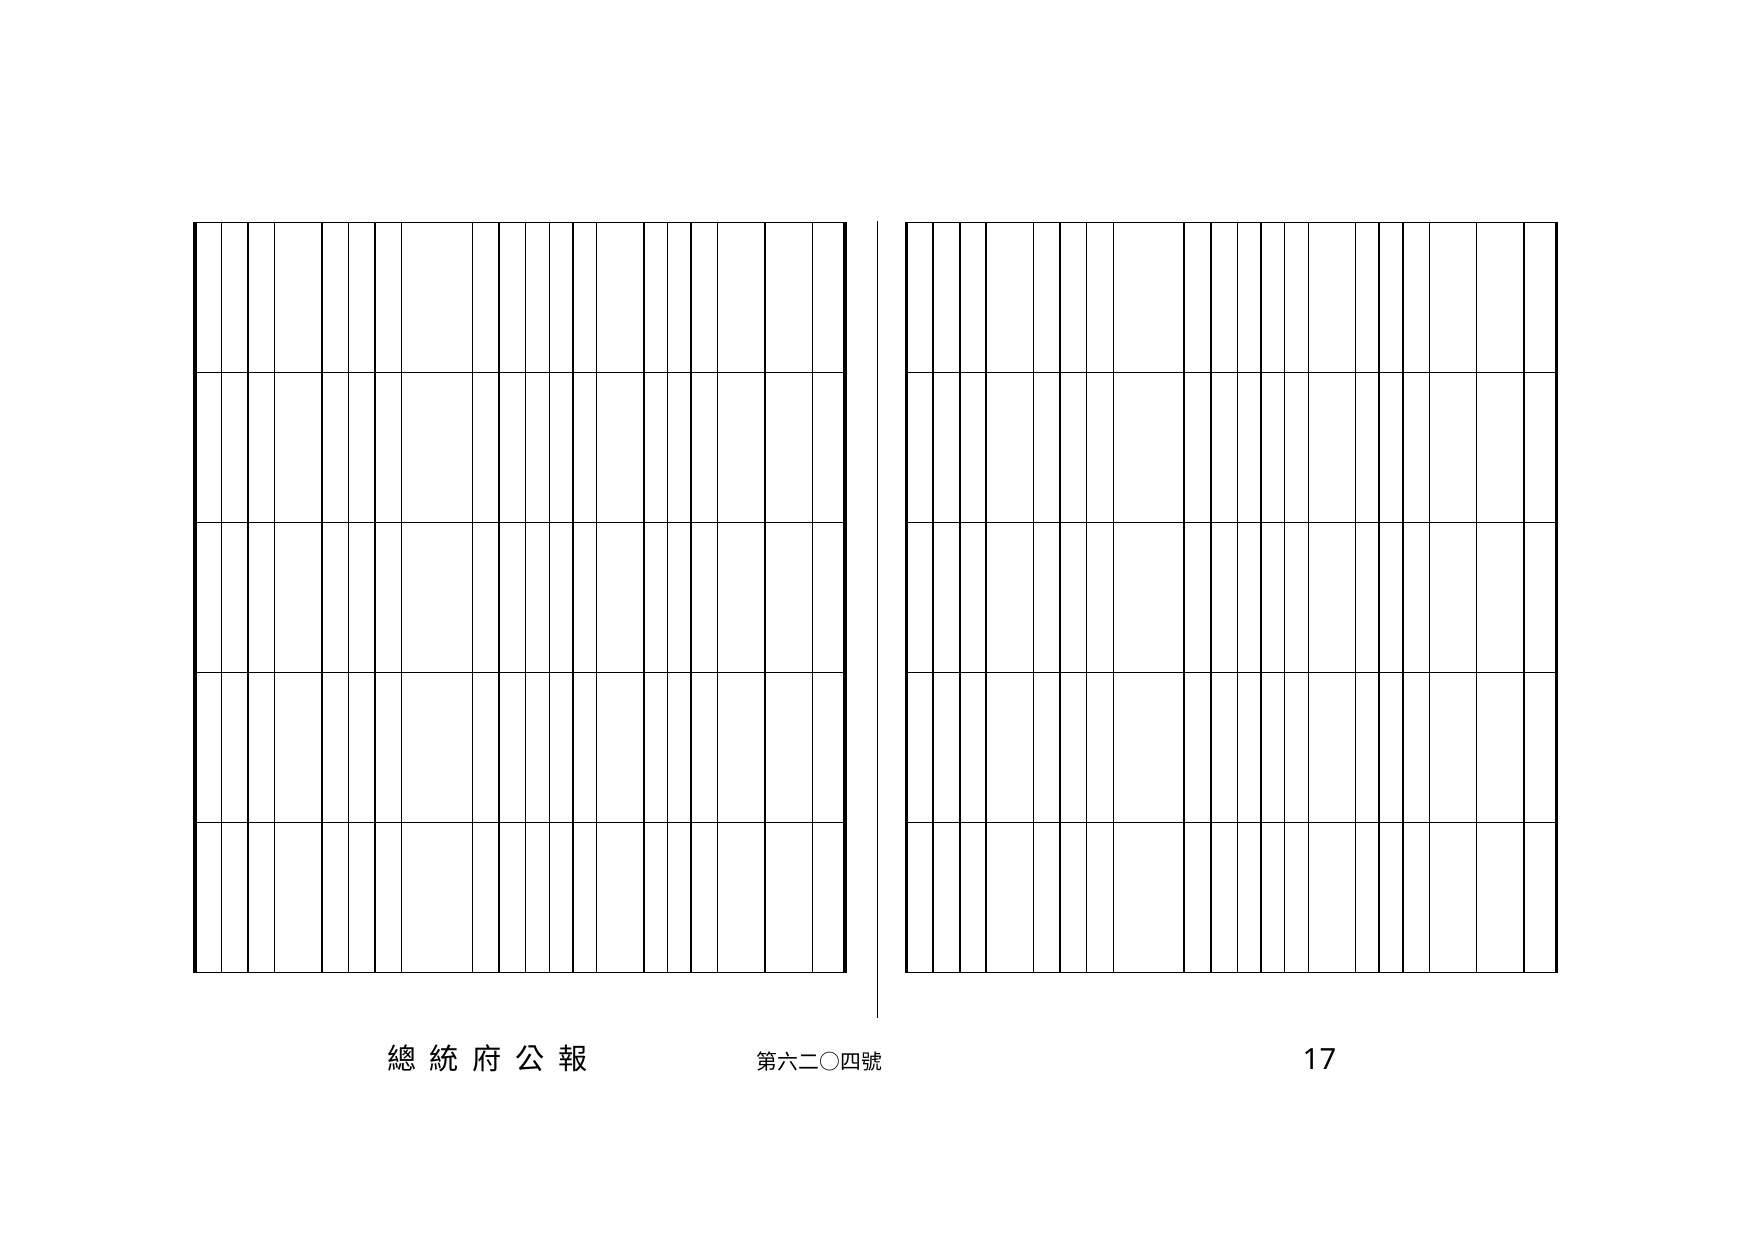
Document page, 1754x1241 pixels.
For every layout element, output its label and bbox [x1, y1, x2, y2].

table_cell [741, 373, 764, 522]
table_cell [668, 673, 690, 822]
table_cell [425, 823, 449, 972]
table_cell [1161, 523, 1183, 672]
table_cell [473, 523, 498, 672]
table_cell [961, 523, 985, 672]
table_cell [987, 823, 1010, 972]
table_cell [741, 673, 764, 822]
table_cell [668, 373, 690, 522]
table_cell [620, 223, 643, 372]
table_cell [1356, 823, 1378, 972]
table_cell [961, 223, 985, 372]
table_cell [668, 523, 690, 672]
table_cell [197, 823, 221, 972]
table_cell [987, 223, 1010, 372]
table_cell [1430, 523, 1453, 672]
table_cell [1356, 523, 1378, 672]
table_cell [249, 523, 274, 672]
table_cell [449, 823, 472, 972]
table_cell [1238, 673, 1260, 822]
table_cell [1430, 823, 1453, 972]
table_cell [1262, 823, 1284, 972]
table_cell [597, 223, 620, 372]
table_cell [550, 523, 572, 672]
table_cell [789, 373, 812, 522]
table_cell [1477, 373, 1500, 522]
table_cell [692, 523, 717, 672]
table_cell [597, 523, 620, 672]
table_cell [813, 673, 843, 822]
table_cell [376, 673, 401, 822]
table_cell [908, 223, 932, 372]
table_cell [526, 373, 549, 522]
table_cell [1161, 373, 1183, 522]
table_cell [1430, 673, 1453, 822]
table_cell [197, 523, 221, 672]
table_cell [1453, 373, 1476, 522]
table_cell [473, 373, 498, 522]
table_cell [934, 373, 959, 522]
table_cell [1430, 223, 1453, 372]
table_cell [1212, 223, 1237, 372]
table_cell [1010, 373, 1033, 522]
table_cell [376, 223, 401, 372]
table_cell [1500, 223, 1523, 372]
table_cell [402, 823, 425, 972]
table_cell [1285, 523, 1308, 672]
table_cell [789, 523, 812, 672]
table_cell [323, 373, 348, 522]
table_cell [718, 373, 741, 522]
table_cell [620, 823, 643, 972]
table_cell [908, 523, 932, 672]
table_cell [222, 223, 247, 372]
table_cell [1137, 373, 1161, 522]
table_cell [1238, 223, 1260, 372]
table_cell [402, 223, 425, 372]
table_cell [1061, 223, 1086, 372]
table_cell [1525, 223, 1555, 372]
table_cell [1477, 823, 1500, 972]
table_cell [550, 673, 572, 822]
table_cell [349, 823, 374, 972]
table_cell [1285, 223, 1308, 372]
table_cell [934, 523, 959, 672]
table_cell [1061, 523, 1086, 672]
table_cell [1061, 823, 1086, 972]
table_cell [1262, 523, 1284, 672]
table_cell [1238, 823, 1260, 972]
table_cell [1114, 373, 1137, 522]
table_cell [668, 223, 690, 372]
table_cell [402, 523, 425, 672]
table_cell [1087, 823, 1113, 972]
table_cell [1262, 373, 1284, 522]
table_cell [275, 823, 298, 972]
table_cell [376, 523, 401, 672]
table_cell [550, 823, 572, 972]
table_cell [1137, 673, 1161, 822]
table_cell [1185, 373, 1210, 522]
table_cell [222, 823, 247, 972]
table_cell [961, 673, 985, 822]
table_cell [1332, 373, 1355, 522]
table_cell [449, 673, 472, 822]
table_cell [425, 373, 449, 522]
table_cell [376, 373, 401, 522]
table_cell [1010, 223, 1033, 372]
table_cell [275, 373, 298, 522]
table_cell [323, 523, 348, 672]
table_cell [425, 673, 449, 822]
table_cell [1161, 673, 1183, 822]
table_cell [1285, 373, 1308, 522]
table_cell [1356, 223, 1378, 372]
table_cell [1477, 223, 1500, 372]
table_cell [1212, 523, 1237, 672]
table_cell [1453, 223, 1476, 372]
table_cell [645, 673, 667, 822]
table_cell [718, 223, 741, 372]
table_cell [1309, 223, 1332, 372]
table_cell [197, 373, 221, 522]
table_cell [249, 373, 274, 522]
table_cell [718, 523, 741, 672]
table_cell [449, 523, 472, 672]
table_cell [1238, 373, 1260, 522]
table_cell [574, 373, 596, 522]
table_cell [376, 823, 401, 972]
table_cell [1010, 823, 1033, 972]
table_cell [961, 823, 985, 972]
table_cell [449, 373, 472, 522]
table_cell [1262, 673, 1284, 822]
table_cell [718, 673, 741, 822]
table_cell [1034, 373, 1059, 522]
table_cell [908, 673, 932, 822]
table_cell [1114, 823, 1137, 972]
table_cell [1332, 673, 1355, 822]
table_cell [275, 223, 298, 372]
table_cell [789, 823, 812, 972]
table_cell [473, 823, 498, 972]
table_cell [908, 373, 932, 522]
table_cell [1380, 373, 1402, 522]
table_cell [574, 223, 596, 372]
table_cell [987, 373, 1010, 522]
table_cell [1404, 523, 1429, 672]
table_cell [813, 223, 843, 372]
table_cell [1010, 673, 1033, 822]
table_cell [1332, 823, 1355, 972]
table_cell [1500, 673, 1523, 822]
table_cell [425, 223, 449, 372]
table_cell [766, 673, 789, 822]
table_cell [1185, 823, 1210, 972]
table_cell [349, 373, 374, 522]
table_cell [934, 823, 959, 972]
table_cell [323, 223, 348, 372]
table_cell [197, 223, 221, 372]
table_cell [813, 823, 843, 972]
table_cell [574, 823, 596, 972]
table_cell [473, 223, 498, 372]
table_cell [1525, 523, 1555, 672]
table_cell [249, 823, 274, 972]
table_cell [1380, 673, 1402, 822]
table_cell [1356, 373, 1378, 522]
table_cell [298, 823, 321, 972]
table_cell [349, 223, 374, 372]
table_cell [574, 673, 596, 822]
table_cell [1404, 823, 1429, 972]
table_cell [1185, 523, 1210, 672]
table_cell [934, 673, 959, 822]
table_cell [1061, 373, 1086, 522]
table_cell [987, 673, 1010, 822]
table_cell [526, 673, 549, 822]
table_cell [766, 373, 789, 522]
table_cell [766, 523, 789, 672]
table_cell [1380, 823, 1402, 972]
table_cell [1087, 223, 1113, 372]
table_cell [597, 823, 620, 972]
table_cell [1332, 523, 1355, 672]
table_cell [620, 373, 643, 522]
table_cell [1525, 823, 1555, 972]
table_cell [500, 823, 525, 972]
table_cell [1332, 223, 1355, 372]
table_cell [741, 823, 764, 972]
table_cell [1137, 223, 1161, 372]
table_cell [500, 523, 525, 672]
table_cell [1087, 373, 1113, 522]
table_cell [1087, 523, 1113, 672]
table_cell [813, 373, 843, 522]
table_cell [550, 223, 572, 372]
table_cell [1114, 223, 1137, 372]
table_cell [1034, 223, 1059, 372]
table_cell [645, 523, 667, 672]
table_cell [1034, 673, 1059, 822]
table_cell [249, 223, 274, 372]
table_cell [425, 523, 449, 672]
table_cell [222, 523, 247, 672]
table_cell [1500, 373, 1523, 522]
table_cell [961, 373, 985, 522]
table_cell [1262, 223, 1284, 372]
table_cell [645, 823, 667, 972]
table_cell [766, 823, 789, 972]
table_cell [1453, 523, 1476, 672]
table_cell [1404, 673, 1429, 822]
table_cell [789, 673, 812, 822]
table_cell [1404, 373, 1429, 522]
table_cell [1161, 223, 1183, 372]
table_cell [275, 673, 298, 822]
table_cell [908, 823, 932, 972]
table_cell [1309, 373, 1332, 522]
table_cell [1309, 523, 1332, 672]
table_cell [197, 673, 221, 822]
table_cell [1212, 823, 1237, 972]
table_cell [449, 223, 472, 372]
table_cell [1185, 673, 1210, 822]
table_cell [692, 223, 717, 372]
table_cell [692, 373, 717, 522]
table_cell [222, 673, 247, 822]
table_cell [1430, 373, 1453, 522]
table_cell [402, 373, 425, 522]
table_cell [298, 523, 321, 672]
table_cell [349, 523, 374, 672]
table_cell [500, 373, 525, 522]
table_cell [1137, 523, 1161, 672]
table_cell [323, 673, 348, 822]
table_cell [1404, 223, 1429, 372]
table_cell [1380, 523, 1402, 672]
table_cell [1061, 673, 1086, 822]
table_cell [298, 373, 321, 522]
table_cell [1356, 673, 1378, 822]
table_cell [1114, 523, 1137, 672]
table_cell [1380, 223, 1402, 372]
table_cell [1212, 673, 1237, 822]
table_cell [668, 823, 690, 972]
table_cell [597, 673, 620, 822]
table_cell [1309, 673, 1332, 822]
table_cell [813, 523, 843, 672]
table_cell [934, 223, 959, 372]
table_cell [987, 523, 1010, 672]
table_cell [574, 523, 596, 672]
table_cell [1010, 523, 1033, 672]
table_cell [298, 223, 321, 372]
table_cell [249, 673, 274, 822]
table_cell [349, 673, 374, 822]
table_cell [1114, 673, 1137, 822]
table_cell [1212, 373, 1237, 522]
table_cell [402, 673, 425, 822]
table_cell [473, 673, 498, 822]
table_cell [718, 823, 741, 972]
table_cell [597, 373, 620, 522]
table_cell [1238, 523, 1260, 672]
table_cell [1087, 673, 1113, 822]
table_cell [1477, 673, 1500, 822]
table_cell [1477, 523, 1500, 672]
table_cell [620, 673, 643, 822]
table_cell [1525, 373, 1555, 522]
table_cell [1525, 673, 1555, 822]
table_cell [692, 673, 717, 822]
table_cell [1285, 673, 1308, 822]
table_cell [1034, 523, 1059, 672]
table_cell [1453, 673, 1476, 822]
table_cell [526, 823, 549, 972]
table_cell [550, 373, 572, 522]
table_cell [789, 223, 812, 372]
table_cell [1285, 823, 1308, 972]
table_cell [500, 223, 525, 372]
table_cell [741, 223, 764, 372]
table_cell [1453, 823, 1476, 972]
table_cell [645, 223, 667, 372]
table_cell [526, 223, 549, 372]
table_cell [1137, 823, 1161, 972]
table_cell [1034, 823, 1059, 972]
table_cell [500, 673, 525, 822]
table_cell [692, 823, 717, 972]
table_cell [741, 523, 764, 672]
table_cell [1185, 223, 1210, 372]
table_cell [275, 523, 298, 672]
table_cell [1500, 523, 1523, 672]
table_cell [222, 373, 247, 522]
table_cell [1309, 823, 1332, 972]
table_cell [766, 223, 789, 372]
table_cell [526, 523, 549, 672]
table_cell [298, 673, 321, 822]
table_cell [620, 523, 643, 672]
table_cell [1500, 823, 1523, 972]
table_cell [645, 373, 667, 522]
table_cell [1161, 823, 1183, 972]
table_cell [323, 823, 348, 972]
